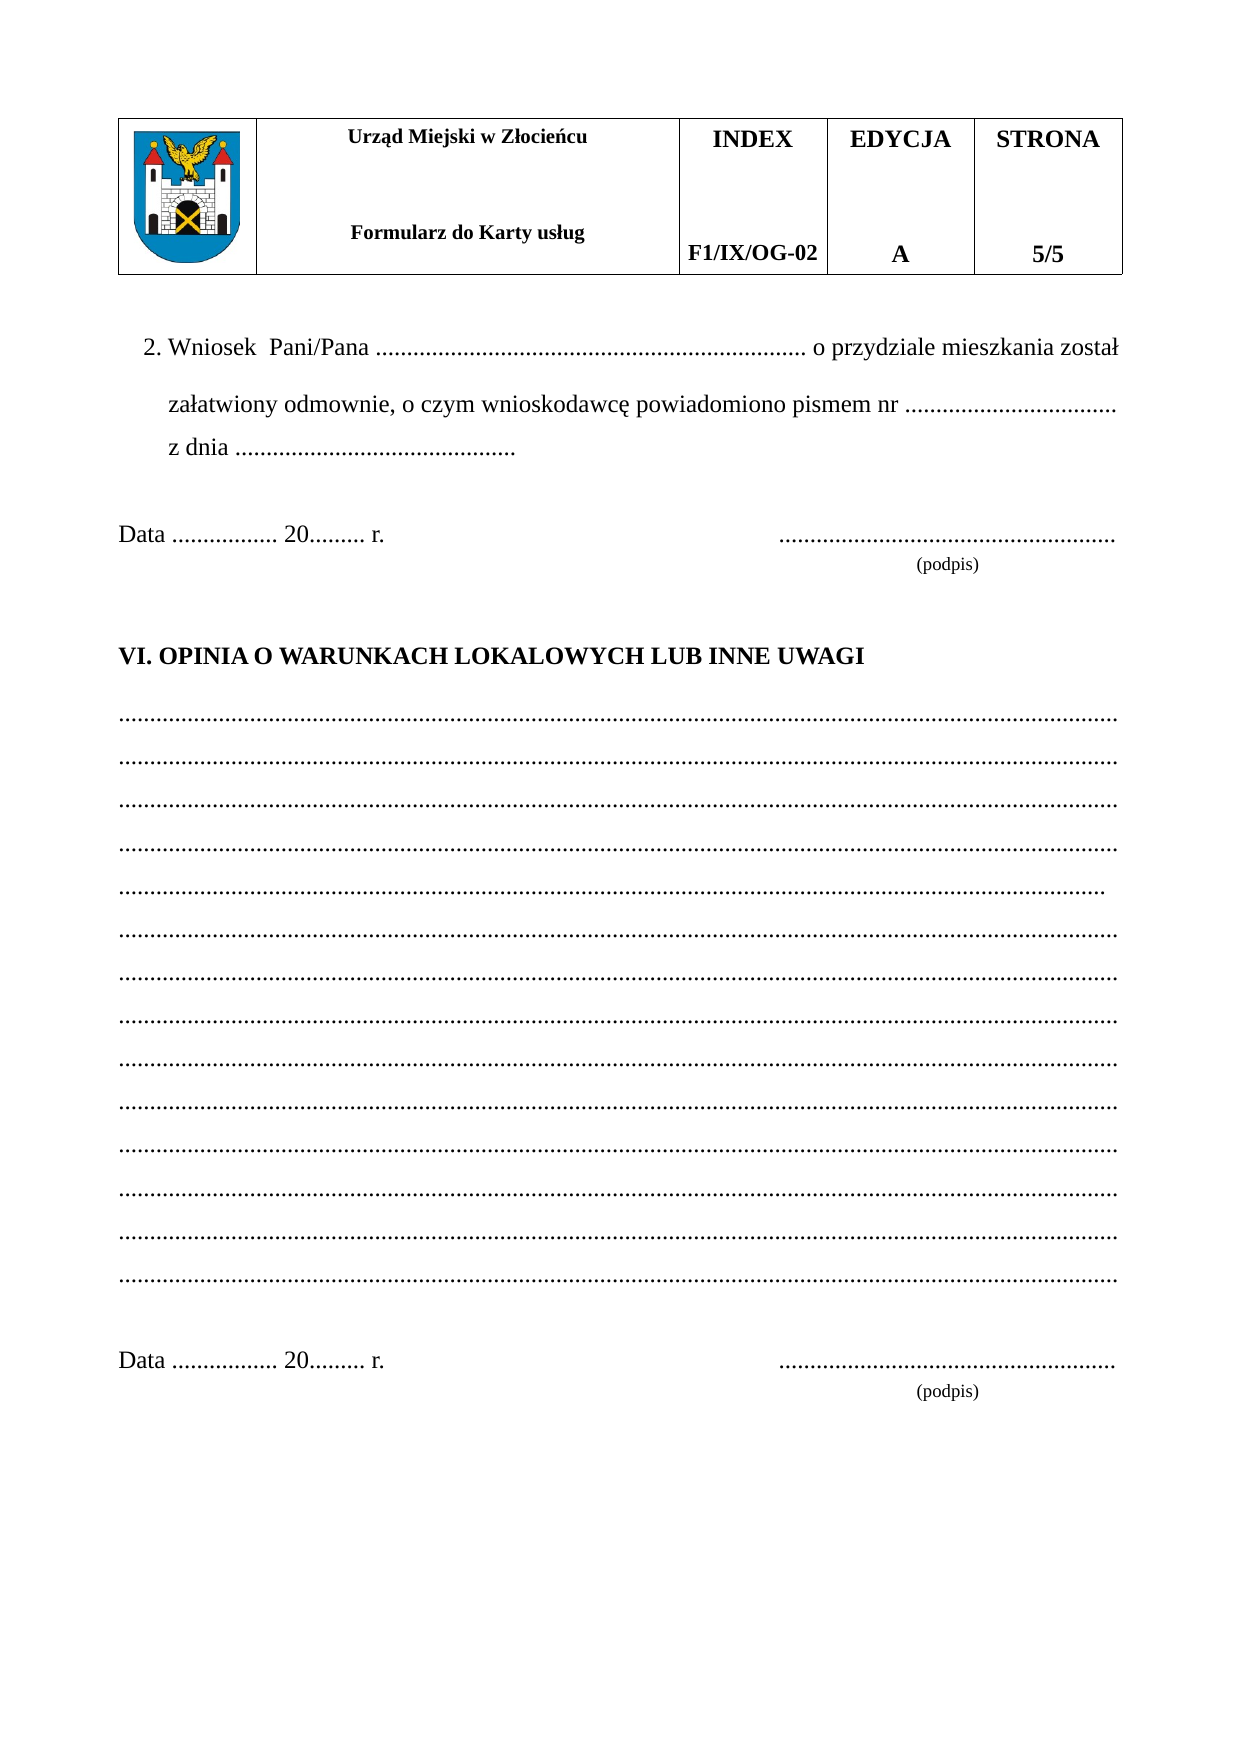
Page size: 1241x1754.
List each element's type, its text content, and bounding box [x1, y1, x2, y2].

text ................................................................................................................................................................ [118, 1259, 1122, 1288]
picture [133, 131, 215, 221]
text .............................................................................................................................................................................................................................................................................................................................................................................................................................................................................................................................................................................................................................................................................................................................................................................................................................. [118, 698, 1122, 899]
text (podpis) [118, 547, 1122, 576]
picture [144, 135, 232, 235]
text z dnia ............................................. [118, 432, 1122, 461]
picture [133, 224, 178, 263]
text VI. OPINIA O WARUNKACH LOKALOWYCH LUB INNE UWAGI [118, 641, 1122, 669]
text 2. Wniosek Pani/Pana ..................................................................... o przydziale mieszkania został [118, 332, 1122, 361]
text Data ................. 20......... r. ...................................................... [118, 519, 1122, 547]
text załatwiony odmownie, o czym wnioskodawcę powiadomiono pismem nr .................................. [118, 389, 1122, 418]
text Data ................. 20......... r. ...................................................... [118, 1345, 1122, 1374]
text (podpis) [118, 1374, 1122, 1403]
text ................................................................................................................................................................................................................................................................................................................................................................................................................................................................................................................................................................................................................................................................ [118, 1086, 1122, 1244]
text ................................................................................................................................................................................................................................................................................................................................................................................................................................................................................................................................................................................................................................................................ [118, 914, 1122, 1072]
picture [202, 224, 240, 263]
